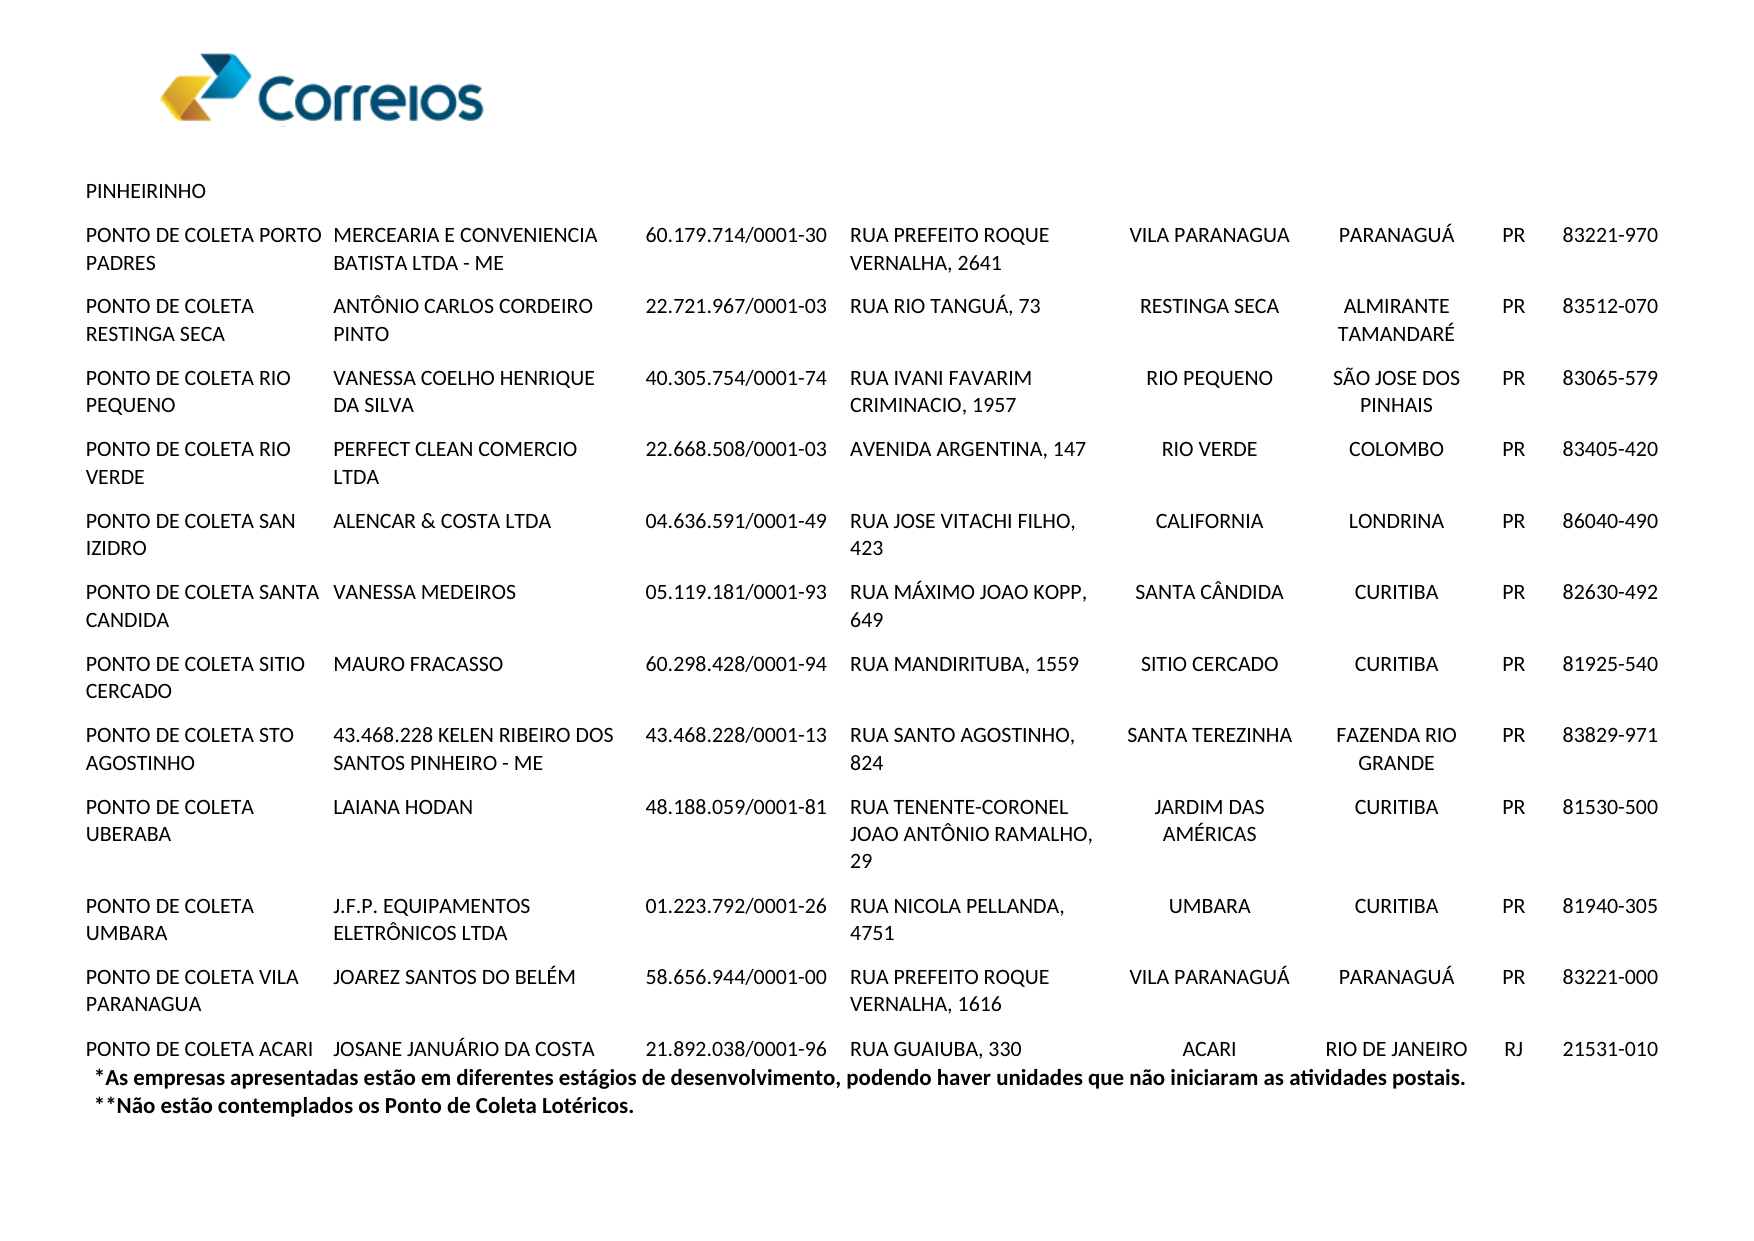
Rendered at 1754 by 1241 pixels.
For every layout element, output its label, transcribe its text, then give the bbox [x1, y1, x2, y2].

table_cell RUA JOSE VITACHI FILHO, 423 [847, 507, 1108, 578]
table_cell MERCEARIA E CONVENIENCIA BATISTA LTDA - ME [330, 221, 625, 293]
table_cell PONTO DE COLETA SITIO CERCADO [83, 650, 330, 721]
table_cell 48.188.059/0001-81 [625, 793, 847, 892]
table_cell ANTÔNIO CARLOS CORDEIRO PINTO [330, 293, 625, 364]
table_cell SANTA CÂNDIDA [1108, 579, 1311, 650]
table_cell RJ [1482, 1035, 1545, 1063]
table_cell [1545, 177, 1675, 221]
table_cell ALENCAR & COSTA LTDA [330, 507, 625, 578]
table_cell RUA NICOLA PELLANDA, 4751 [847, 892, 1108, 963]
table_cell PONTO DE COLETA RIO PEQUENO [83, 364, 330, 436]
table_cell 83512-070 [1545, 293, 1675, 364]
table_cell 21.892.038/0001-96 [625, 1035, 847, 1063]
table_cell 60.179.714/0001-30 [625, 221, 847, 293]
table_cell RUA PREFEITO ROQUE VERNALHA, 1616 [847, 963, 1108, 1035]
table_cell RUA PREFEITO ROQUE VERNALHA, 2641 [847, 221, 1108, 293]
table_cell 81925-540 [1545, 650, 1675, 721]
table_cell FAZENDA RIO GRANDE [1311, 721, 1482, 793]
table_cell RIO PEQUENO [1108, 364, 1311, 436]
table_cell PR [1482, 793, 1545, 892]
table_cell PR [1482, 364, 1545, 436]
table_cell JOAREZ SANTOS DO BELÉM [330, 963, 625, 1035]
table_cell [625, 177, 847, 221]
table_cell 43.468.228/0001-13 [625, 721, 847, 793]
table_cell JARDIM DAS AMÉRICAS [1108, 793, 1311, 892]
table_cell 83065-579 [1545, 364, 1675, 436]
table_cell PONTO DE COLETA PORTO PADRES [83, 221, 330, 293]
table_cell CURITIBA [1311, 892, 1482, 963]
table_cell AVENIDA ARGENTINA, 147 [847, 436, 1108, 507]
table_cell 83221-970 [1545, 221, 1675, 293]
table_cell CURITIBA [1311, 579, 1482, 650]
table_cell PERFECT CLEAN COMERCIO LTDA [330, 436, 625, 507]
table_cell PONTO DE COLETA SANTA CANDIDA [83, 579, 330, 650]
table_cell 81530-500 [1545, 793, 1675, 892]
table_cell 86040-490 [1545, 507, 1675, 578]
table_cell PR [1482, 436, 1545, 507]
table_cell 40.305.754/0001-74 [625, 364, 847, 436]
table_cell 83221-000 [1545, 963, 1675, 1035]
table_cell PONTO DE COLETA STO AGOSTINHO [83, 721, 330, 793]
table_cell PR [1482, 963, 1545, 1035]
table_cell [330, 177, 625, 221]
table_cell VILA PARANAGUA [1108, 221, 1311, 293]
table_cell PONTO DE COLETA VILA PARANAGUA [83, 963, 330, 1035]
table_cell PR [1482, 293, 1545, 364]
table_cell RUA IVANI FAVARIM CRIMINACIO, 1957 [847, 364, 1108, 436]
table_cell SITIO CERCADO [1108, 650, 1311, 721]
table_cell PR [1482, 650, 1545, 721]
table_cell PONTO DE COLETA RESTINGA SECA [83, 293, 330, 364]
table_cell 22.721.967/0001-03 [625, 293, 847, 364]
table_cell VANESSA MEDEIROS [330, 579, 625, 650]
table_cell PONTO DE COLETA ACARI [83, 1035, 330, 1063]
table_cell PINHEIRINHO [83, 177, 330, 221]
table_cell PONTO DE COLETA SAN IZIDRO [83, 507, 330, 578]
table_cell RUA SANTO AGOSTINHO, 824 [847, 721, 1108, 793]
table_cell 43.468.228 KELEN RIBEIRO DOS SANTOS PINHEIRO - ME [330, 721, 625, 793]
table_cell VANESSA COELHO HENRIQUE DA SILVA [330, 364, 625, 436]
table_cell ACARI [1108, 1035, 1311, 1063]
table_cell 04.636.591/0001-49 [625, 507, 847, 578]
table_cell 83405-420 [1545, 436, 1675, 507]
table_cell PARANAGUÁ [1311, 963, 1482, 1035]
table_cell CURITIBA [1311, 793, 1482, 892]
table_cell PR [1482, 721, 1545, 793]
table_cell PARANAGUÁ [1311, 221, 1482, 293]
table_cell 01.223.792/0001-26 [625, 892, 847, 963]
table_cell 83829-971 [1545, 721, 1675, 793]
table_cell RUA RIO TANGUÁ, 73 [847, 293, 1108, 364]
table_cell UMBARA [1108, 892, 1311, 963]
table_cell J.F.P. EQUIPAMENTOS ELETRÔNICOS LTDA [330, 892, 625, 963]
table_cell PR [1482, 507, 1545, 578]
table_cell 82630-492 [1545, 579, 1675, 650]
table_cell RUA GUAIUBA, 330 [847, 1035, 1108, 1063]
table_cell MAURO FRACASSO [330, 650, 625, 721]
table_cell PONTO DE COLETA RIO VERDE [83, 436, 330, 507]
table_cell ALMIRANTE TAMANDARÉ [1311, 293, 1482, 364]
table_cell RESTINGA SECA [1108, 293, 1311, 364]
table_cell LONDRINA [1311, 507, 1482, 578]
table_cell CURITIBA [1311, 650, 1482, 721]
table_cell JOSANE JANUÁRIO DA COSTA [330, 1035, 625, 1063]
table_cell RIO DE JANEIRO [1311, 1035, 1482, 1063]
table_cell PONTO DE COLETA UBERABA [83, 793, 330, 892]
table_cell COLOMBO [1311, 436, 1482, 507]
table_cell [1108, 177, 1311, 221]
table_cell PR [1482, 892, 1545, 963]
table_cell VILA PARANAGUÁ [1108, 963, 1311, 1035]
table_cell PR [1482, 579, 1545, 650]
table_cell LAIANA HODAN [330, 793, 625, 892]
table_cell 81940-305 [1545, 892, 1675, 963]
table_cell 60.298.428/0001-94 [625, 650, 847, 721]
table_cell SANTA TEREZINHA [1108, 721, 1311, 793]
table_cell [847, 177, 1108, 221]
table_cell RUA MÁXIMO JOAO KOPP, 649 [847, 579, 1108, 650]
table_cell 21531-010 [1545, 1035, 1675, 1063]
table_cell RIO VERDE [1108, 436, 1311, 507]
table_cell 58.656.944/0001-00 [625, 963, 847, 1035]
table_cell PR [1482, 221, 1545, 293]
table_cell [1482, 177, 1545, 221]
table_cell [1311, 177, 1482, 221]
table_cell SÃO JOSE DOS PINHAIS [1311, 364, 1482, 436]
table_cell PONTO DE COLETA UMBARA [83, 892, 330, 963]
table_cell CALIFORNIA [1108, 507, 1311, 578]
table_cell 22.668.508/0001-03 [625, 436, 847, 507]
table_cell RUA MANDIRITUBA, 1559 [847, 650, 1108, 721]
table_cell 05.119.181/0001-93 [625, 579, 847, 650]
table_cell RUA TENENTE-CORONEL JOAO ANTÔNIO RAMALHO, 29 [847, 793, 1108, 892]
